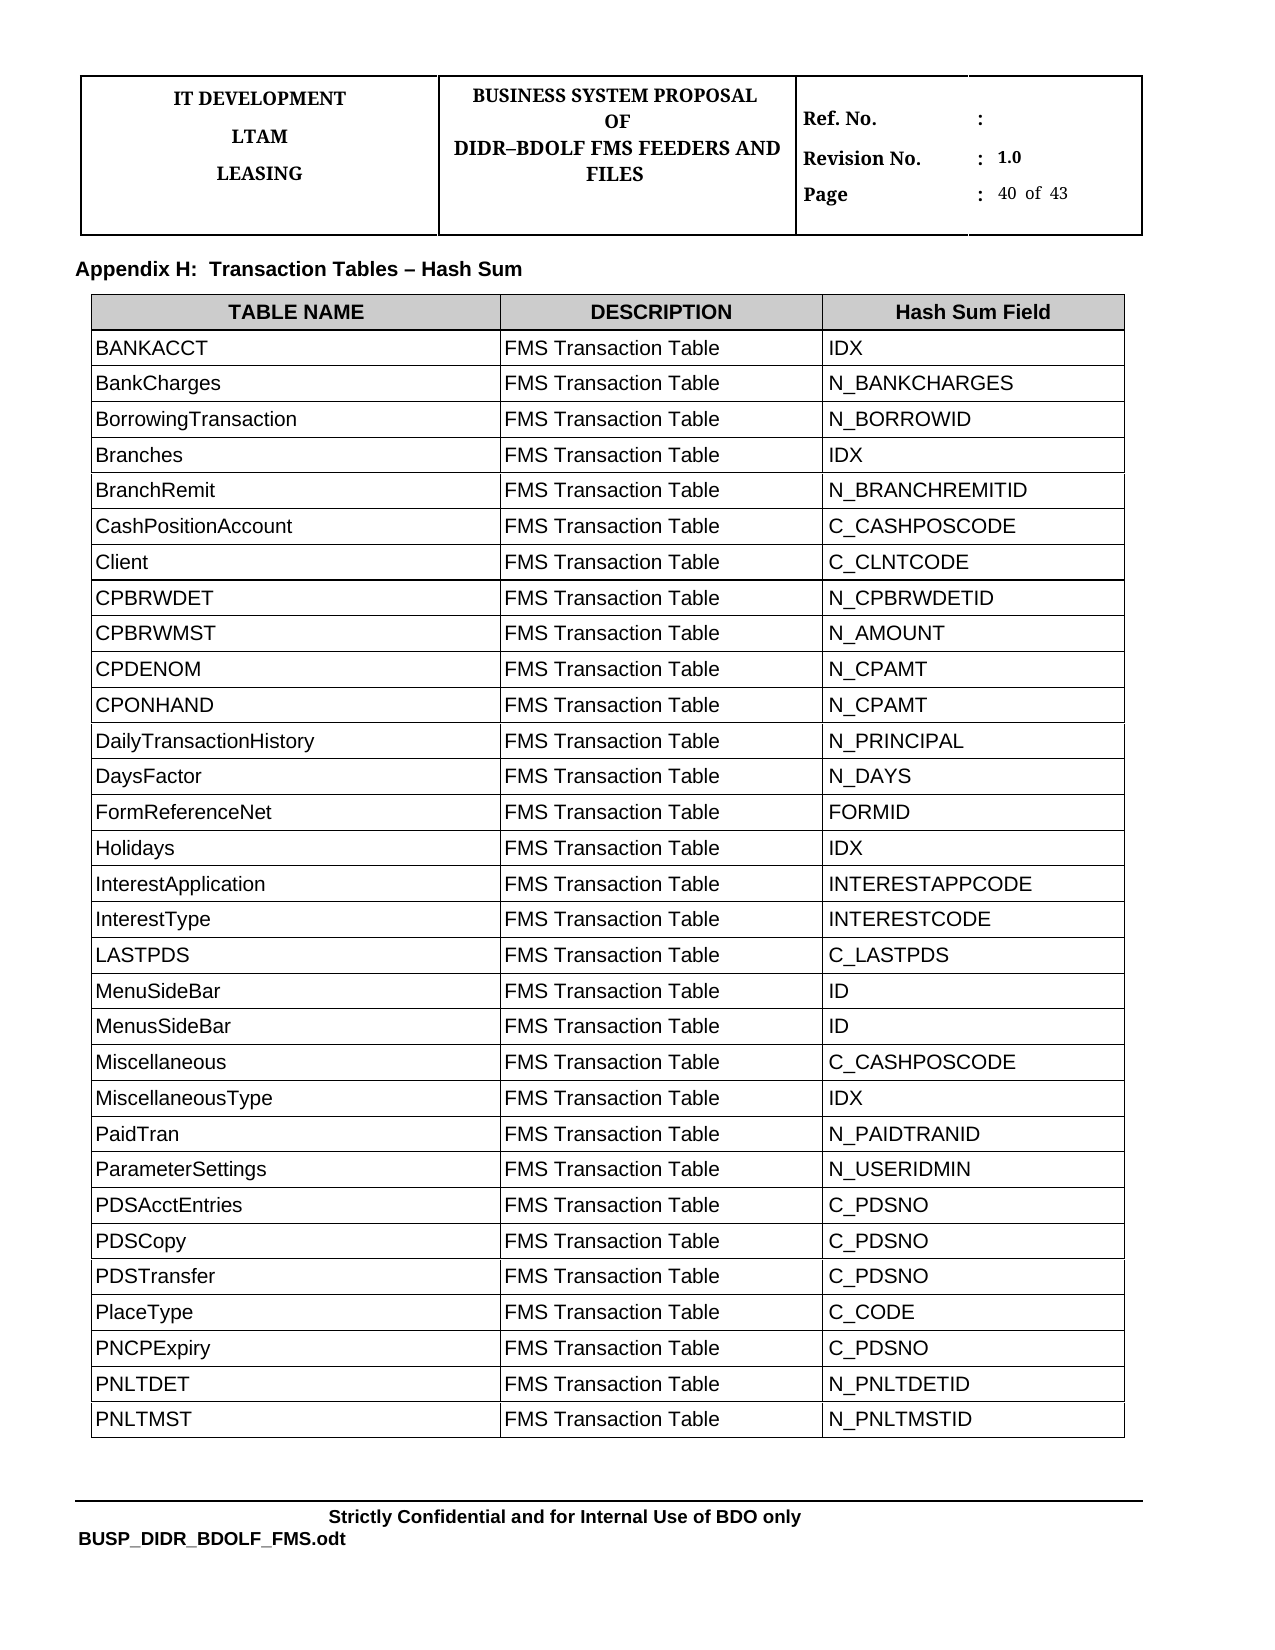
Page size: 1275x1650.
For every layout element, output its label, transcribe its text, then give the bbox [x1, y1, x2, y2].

table_cell FMS Transaction Table [501, 1403, 822, 1437]
table_cell BranchRemit [92, 474, 500, 508]
table_cell IDX [823, 831, 1124, 865]
table_cell C_CASHPOSCODE [823, 1045, 1124, 1080]
table_cell C_CODE [823, 1295, 1124, 1330]
table_cell FMS Transaction Table [501, 1224, 822, 1258]
table_cell ParameterSettings [92, 1152, 500, 1187]
table_cell N_AMOUNT [823, 616, 1124, 651]
table_cell FMS Transaction Table [501, 616, 822, 651]
table_cell C_PDSNO [823, 1260, 1124, 1294]
table_cell FMS Transaction Table [501, 509, 822, 544]
table_cell N_BORROWID [823, 402, 1124, 437]
table_cell INTERESTCODE [823, 902, 1124, 937]
table_cell CPONHAND [92, 688, 500, 722]
table_cell N_PRINCIPAL [823, 724, 1124, 758]
table_cell FMS Transaction Table [501, 1188, 822, 1223]
table_cell Holidays [92, 831, 500, 865]
table_cell FMS Transaction Table [501, 902, 822, 937]
table_cell CPDENOM [92, 652, 500, 687]
table_cell FMS Transaction Table [501, 1152, 822, 1187]
table_cell IDX [823, 1081, 1124, 1116]
table_cell N_DAYS [823, 759, 1124, 794]
table_cell BankCharges [92, 366, 500, 401]
table_cell BorrowingTransaction [92, 402, 500, 437]
table_cell FormReferenceNet [92, 795, 500, 830]
table_cell FMS Transaction Table [501, 474, 822, 508]
table_cell FMS Transaction Table [501, 331, 822, 365]
list Appendix H: Transaction Tables – Hash Sum [75, 258, 1143, 281]
table_cell N_CPAMT [823, 688, 1124, 722]
table_cell FMS Transaction Table [501, 1081, 822, 1116]
table_cell C_CLNTCODE [823, 545, 1124, 579]
table_cell IDX [823, 331, 1124, 365]
table_cell BANKACCT [92, 331, 500, 365]
table_cell InterestType [92, 902, 500, 937]
table_cell ID [823, 1009, 1124, 1044]
table_cell FMS Transaction Table [501, 1367, 822, 1401]
table_cell FMS Transaction Table [501, 402, 822, 437]
table_cell PNLTMST [92, 1403, 500, 1437]
table_cell INTERESTAPPCODE [823, 866, 1124, 901]
table_cell FMS Transaction Table [501, 974, 822, 1008]
table_cell C_PDSNO [823, 1331, 1124, 1366]
table_cell PlaceType [92, 1295, 500, 1330]
table_header Hash Sum Field [823, 295, 1124, 329]
table_cell FMS Transaction Table [501, 938, 822, 973]
table_cell CPBRWMST [92, 616, 500, 651]
table_cell FMS Transaction Table [501, 1117, 822, 1151]
table_cell FMS Transaction Table [501, 759, 822, 794]
table_cell DailyTransactionHistory [92, 724, 500, 758]
table_cell PaidTran [92, 1117, 500, 1151]
table_cell Branches [92, 438, 500, 472]
table_cell DaysFactor [92, 759, 500, 794]
table_cell FMS Transaction Table [501, 724, 822, 758]
table_header DESCRIPTION [501, 295, 822, 329]
table_cell FMS Transaction Table [501, 866, 822, 901]
table_cell C_PDSNO [823, 1224, 1124, 1258]
table_cell FMS Transaction Table [501, 831, 822, 865]
table_cell N_CPBRWDETID [823, 581, 1124, 615]
table_cell FORMID [823, 795, 1124, 830]
table_cell FMS Transaction Table [501, 545, 822, 579]
table_cell PNCPExpiry [92, 1331, 500, 1366]
table_cell PDSCopy [92, 1224, 500, 1258]
table_cell MenuSideBar [92, 974, 500, 1008]
table_cell PDSTransfer [92, 1260, 500, 1294]
table_cell FMS Transaction Table [501, 1260, 822, 1294]
table_cell FMS Transaction Table [501, 688, 822, 722]
table_cell N_PAIDTRANID [823, 1117, 1124, 1151]
table_cell C_LASTPDS [823, 938, 1124, 973]
table_cell CashPositionAccount [92, 509, 500, 544]
table_cell FMS Transaction Table [501, 1295, 822, 1330]
table_cell C_CASHPOSCODE [823, 509, 1124, 544]
table_header TABLE NAME [92, 295, 500, 329]
table_cell FMS Transaction Table [501, 795, 822, 830]
table_cell FMS Transaction Table [501, 1331, 822, 1366]
table_cell IDX [823, 438, 1124, 472]
table_cell MiscellaneousType [92, 1081, 500, 1116]
table_cell PDSAcctEntries [92, 1188, 500, 1223]
table_cell N_PNLTMSTID [823, 1403, 1124, 1437]
table_cell Miscellaneous [92, 1045, 500, 1080]
table_cell FMS Transaction Table [501, 581, 822, 615]
table_cell FMS Transaction Table [501, 1009, 822, 1044]
table_cell N_PNLTDETID [823, 1367, 1124, 1401]
table_cell MenusSideBar [92, 1009, 500, 1044]
table_cell FMS Transaction Table [501, 1045, 822, 1080]
table_cell N_CPAMT [823, 652, 1124, 687]
table_cell InterestApplication [92, 866, 500, 901]
table_cell N_USERIDMIN [823, 1152, 1124, 1187]
table_cell N_BANKCHARGES [823, 366, 1124, 401]
table_cell N_BRANCHREMITID [823, 474, 1124, 508]
table_cell FMS Transaction Table [501, 366, 822, 401]
table_cell FMS Transaction Table [501, 652, 822, 687]
table_cell C_PDSNO [823, 1188, 1124, 1223]
table_cell LASTPDS [92, 938, 500, 973]
table_cell Client [92, 545, 500, 579]
table_cell ID [823, 974, 1124, 1008]
table_cell PNLTDET [92, 1367, 500, 1401]
table_cell CPBRWDET [92, 581, 500, 615]
table_cell FMS Transaction Table [501, 438, 822, 472]
